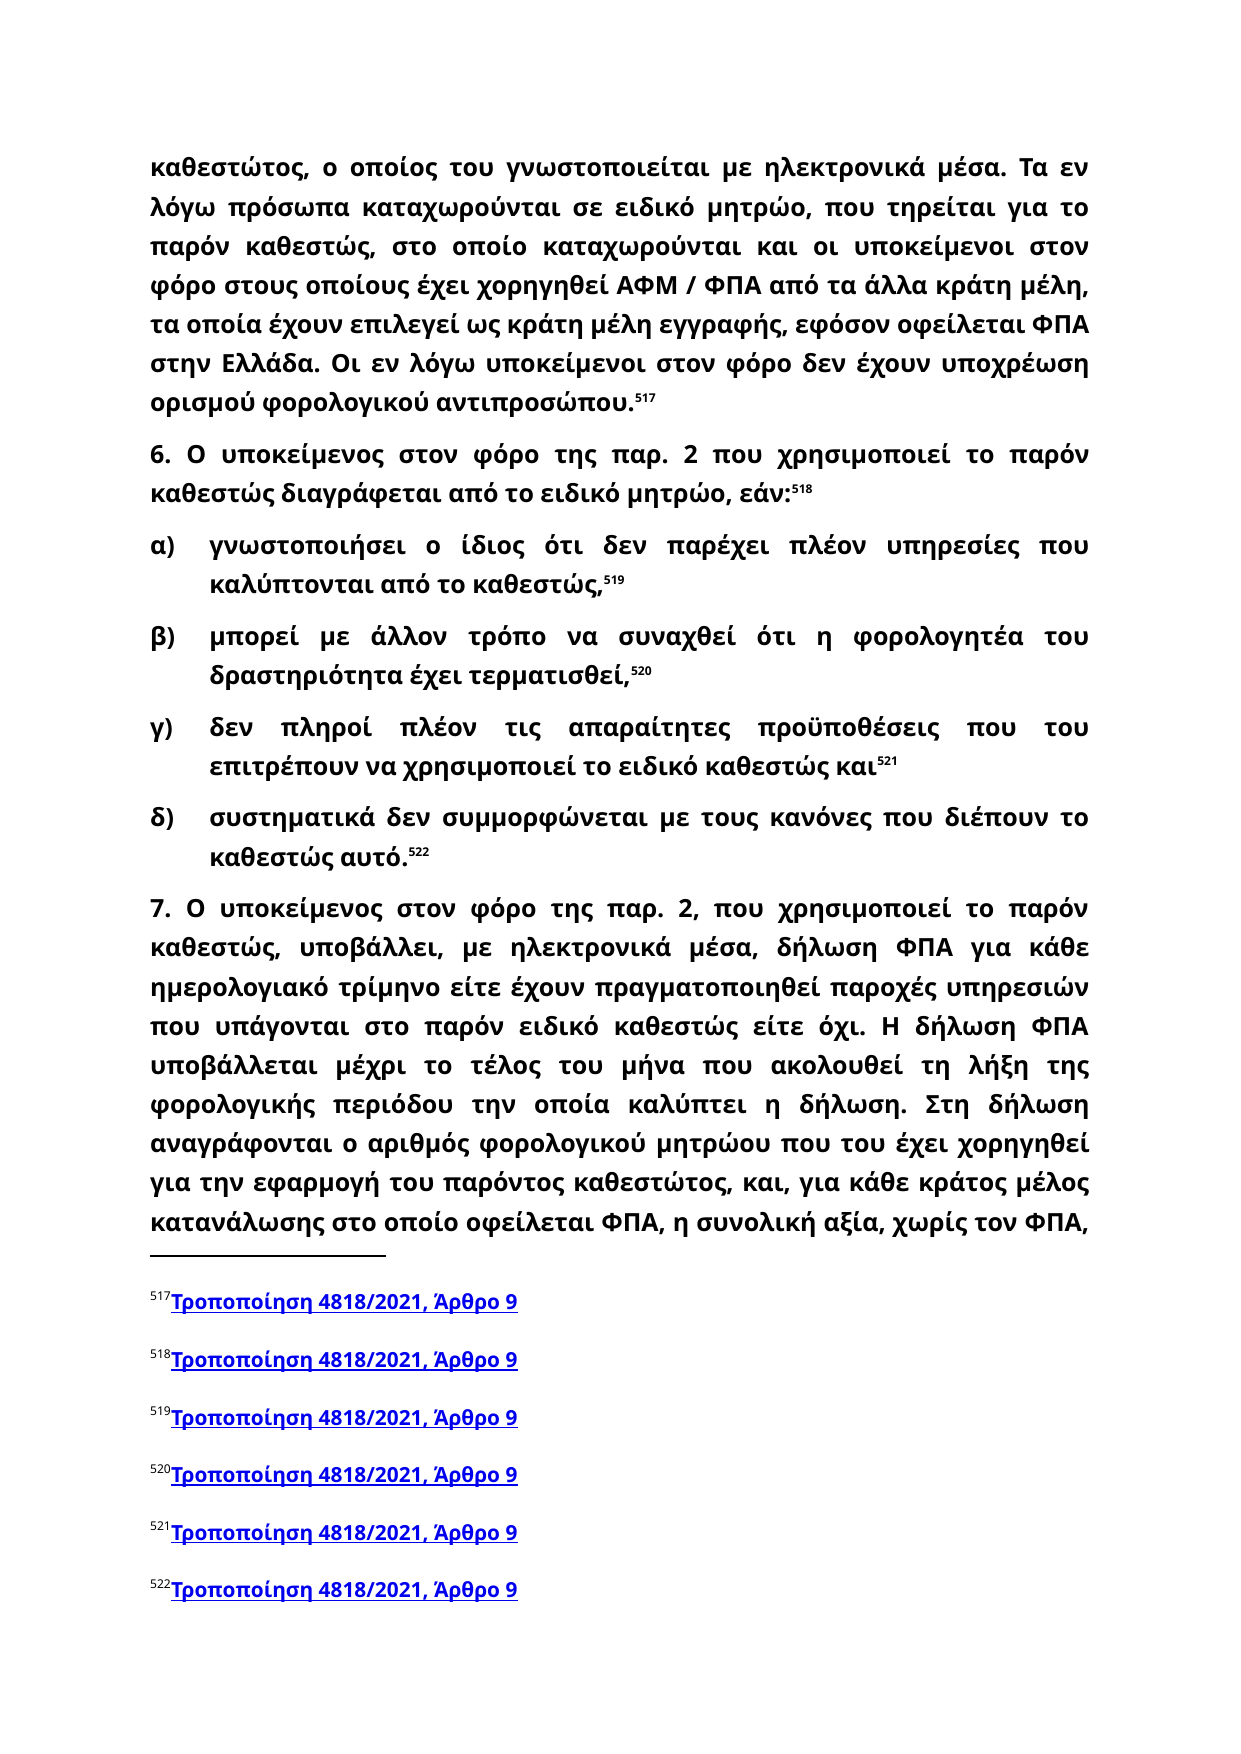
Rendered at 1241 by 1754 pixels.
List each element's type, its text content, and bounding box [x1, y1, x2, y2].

text 7. Ο υποκείμενος στον φόρο της παρ. 2, που χρησιμοποιεί το παρόν καθεστώς, υποβάλλει, με ηλεκτρονικά μέσα, δήλωση ΦΠΑ για κάθε ημερολογιακό τρίμηνο είτε έχουν πραγματοποιηθεί παροχές υπηρεσιών που υπάγονται στο παρόν ειδικό καθεστώς είτε όχι. Η δήλωση ΦΠΑ υποβάλλεται μέχρι το τέλος του μήνα που ακολουθεί τη λήξη της φορολογικής περιόδου την οποία καλύπτει η δήλωση. Στη δήλωση αναγράφονται ο αριθμός φορολογικού μητρώου που του έχει χορηγηθεί για την εφαρμογή του παρόντος καθεστώτος, και, για κάθε κράτος μέλος κατανάλωσης στο οποίο οφείλεται ΦΠΑ, η συνολική αξία, χωρίς τον ΦΠΑ, [150, 891, 1090, 1238]
text Τροποποίηση 4818/2021, Άρθρο 9 [150, 1518, 1090, 1546]
list β) μπορεί με άλλον τρόπο να συναχθεί ότι η φορολογητέα του δραστηριότητα έχει τερματισθεί, [150, 618, 1090, 692]
text Τροποποίηση 4818/2021, Άρθρο 9 [150, 1460, 1090, 1489]
text 6. Ο υποκείμενος στον φόρο της παρ. 2 που χρησιμοποιεί το παρόν καθεστώς διαγράφεται από το ειδικό μητρώο, εάν: [150, 437, 1090, 510]
text Τροποποίηση 4818/2021, Άρθρο 9 [150, 1576, 1090, 1604]
text Τροποποίηση 4818/2021, Άρθρο 9 [150, 1403, 1090, 1431]
text καθεστώτος, ο οποίος του γνωστοποιείται με ηλεκτρονικά μέσα. Τα εν λόγω πρόσωπα καταχωρούνται σε ειδικό μητρώο, που τηρείται για το παρόν καθεστώς, στο οποίο καταχωρούνται και οι υποκείμενοι στον φόρο στους οποίους έχει χορηγηθεί ΑΦΜ / ΦΠΑ από τα άλλα κράτη μέλη, τα οποία έχουν επιλεγεί ως κράτη μέλη εγγραφής, εφόσον οφείλεται ΦΠΑ στην Ελλάδα. Οι εν λόγω υποκείμενοι στον φόρο δεν έχουν υποχρέωση ορισμού φορολογικού αντιπροσώπου. [150, 150, 1090, 419]
text Τροποποίηση 4818/2021, Άρθρο 9 [150, 1345, 1090, 1373]
list γ) δεν πληροί πλέον τις απαραίτητες προϋποθέσεις που του επιτρέπουν να χρησιμοποιεί το ειδικό καθεστώς και [150, 709, 1090, 782]
list δ) συστηματικά δεν συμμορφώνεται με τους κανόνες που διέπουν το καθεστώς αυτό. [150, 800, 1090, 873]
text Τροποποίηση 4818/2021, Άρθρο 9 [150, 1287, 1090, 1316]
list α) γνωστοποιήσει ο ίδιος ότι δεν παρέχει πλέον υπηρεσίες που καλύπτονται από το καθεστώς, [150, 527, 1090, 601]
